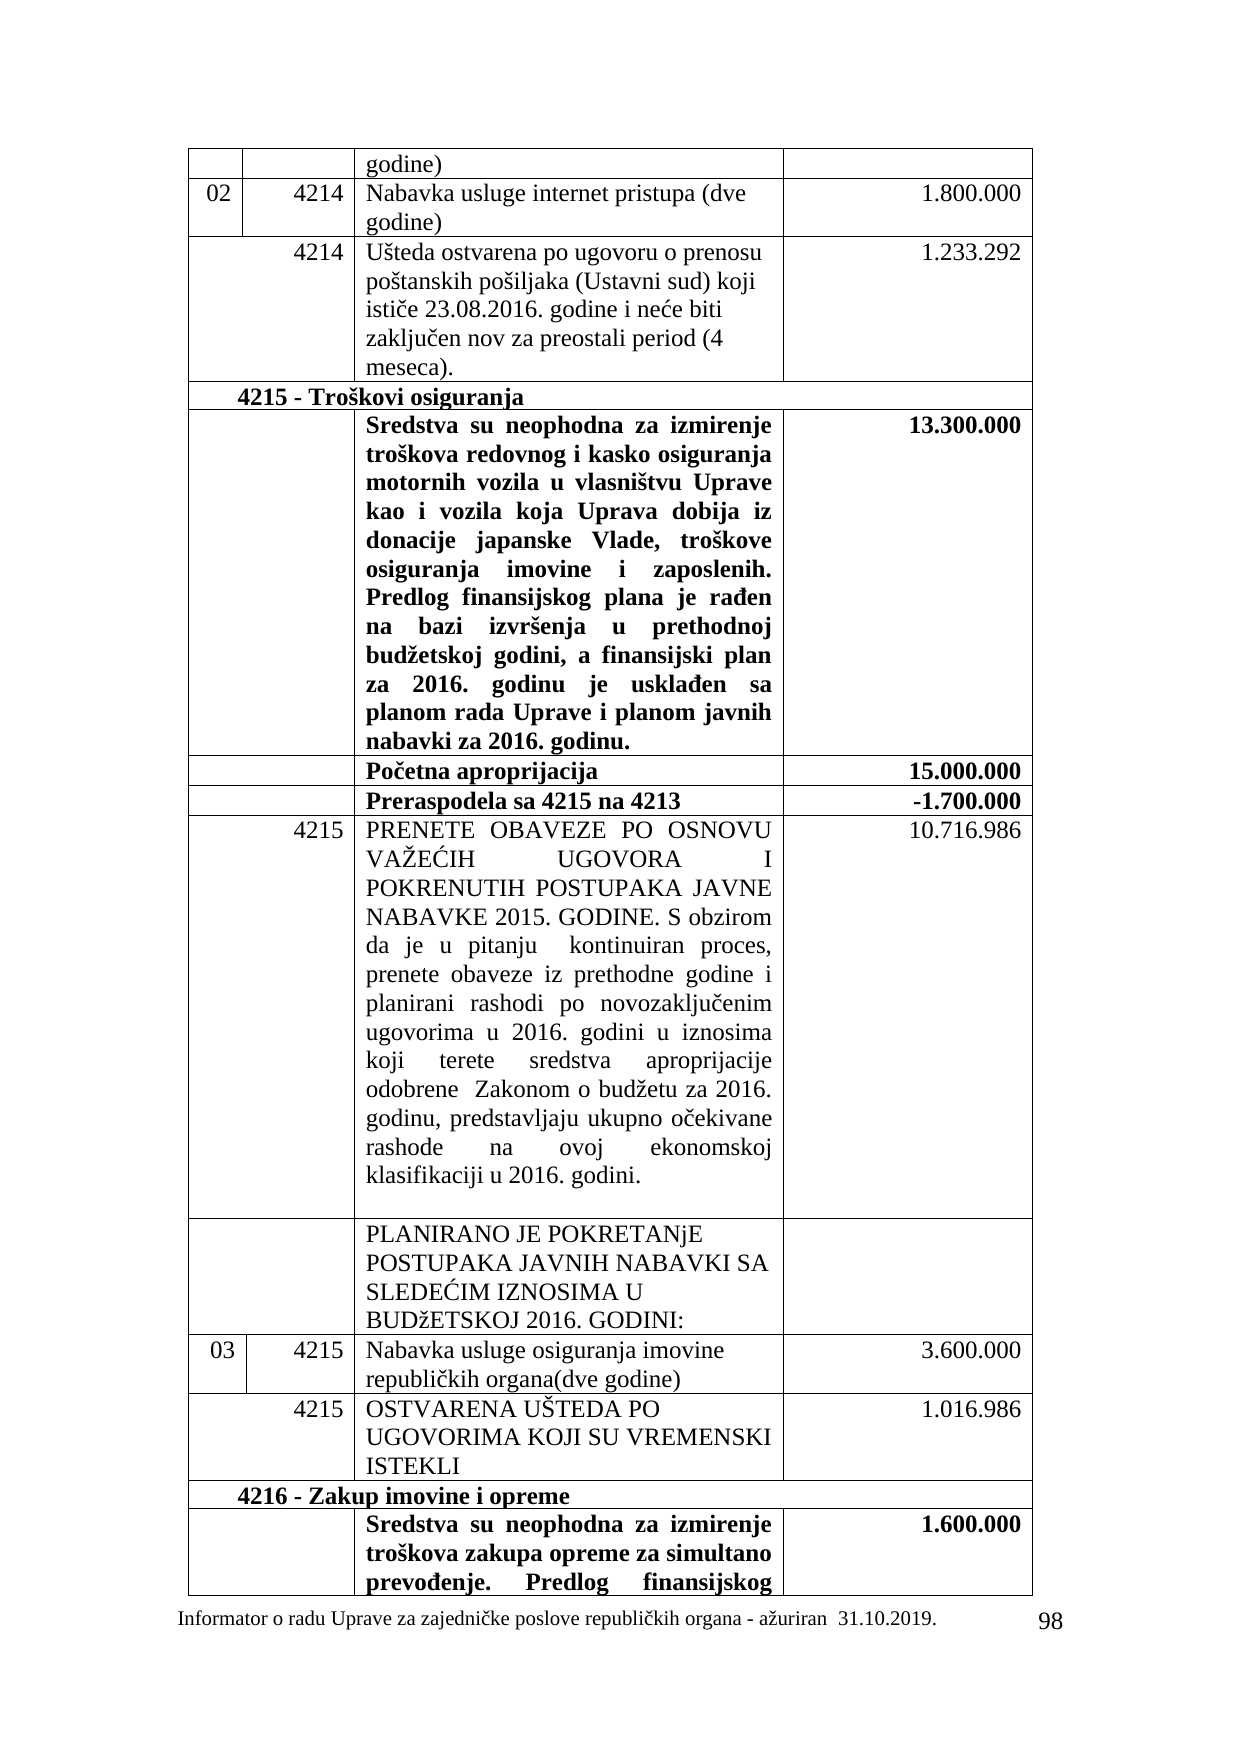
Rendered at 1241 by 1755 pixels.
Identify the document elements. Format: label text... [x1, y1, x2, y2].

table_cell [1033, 755, 1074, 785]
table_cell [1033, 1334, 1074, 1393]
table_cell Preraspodela sa 4215 na 4213 [355, 786, 783, 814]
table_cell Nabavka usluge osiguranja imovine republičkih organa(dve godine) [355, 1335, 783, 1393]
table_cell Nabavka usluge internet pristupa (dve godine) [355, 179, 783, 236]
table_cell Sredstva su neophodna za izmirenje troškova redovnog i kasko osiguranja motornih vozila u vlasništvu Uprave kao i vozila koja Uprava dobija iz donacije japanske Vlade, troškove osiguranja imovine i zaposlenih. Predlog finansijskog plana je rađen na bazi izvršenja u prethodnoj budžetskoj godini, a finansijski plan za 2016. godinu je usklađen sa planom rada Uprave i planom javnih nabavki za 2016. godinu. [355, 410, 783, 755]
table_cell [1033, 1508, 1074, 1595]
table_cell -1.700.000 [784, 786, 1032, 814]
table_cell [189, 756, 354, 785]
table_cell [189, 410, 354, 755]
table_cell 4214 [243, 179, 354, 236]
table_cell Sredstva su neophodna za izmirenje troškova zakupa opreme za simultano prevođenje. Predlog finansijskog [355, 1509, 783, 1595]
table_cell [1033, 815, 1074, 1218]
table_cell [189, 1219, 354, 1334]
table_cell 15.000.000 [784, 756, 1032, 785]
table_cell [1033, 1393, 1074, 1480]
table_cell [784, 149, 1032, 177]
table_cell godine) [355, 149, 783, 177]
table_cell [1033, 148, 1074, 177]
table_cell PRENETE OBAVEZE PO OSNOVU VAŽEĆIH UGOVORA I POKRENUTIH POSTUPAKA JAVNE NABAVKE 2015. GODINE. S obzirom da je u pitanju kontinuiran proces, prenete obaveze iz prethodne godine i planirani rashodi po novozaklјučenim ugovorima u 2016. godini u iznosima koji terete sredstva aproprijacije odobrene Zakonom o budžetu za 2016. godinu, predstavlјaju ukupno očekivane rashode na ovoj ekonomskoj klasifikaciji u 2016. godini. [355, 816, 783, 1218]
table_cell Početna aproprijacija [355, 756, 783, 785]
table_cell [1033, 381, 1074, 409]
table_cell [243, 149, 354, 177]
table_cell 4215 - Troškovi osiguranja [189, 382, 1032, 409]
table_cell 4216 - Zakup imovine i opreme [189, 1481, 1032, 1508]
table_cell 4215 [247, 1335, 354, 1393]
table_cell 4215 [189, 1394, 354, 1480]
table_cell [1033, 409, 1074, 755]
table_cell OSTVARENA UŠTEDA PO UGOVORIMA KOJI SU VREMENSKI ISTEKLI [355, 1394, 783, 1480]
table_cell 1.800.000 [784, 179, 1032, 236]
table_cell 3.600.000 [784, 1335, 1032, 1393]
table_cell 1.016.986 [784, 1394, 1032, 1480]
table_cell 1.600.000 [784, 1509, 1032, 1595]
table_cell [784, 1219, 1032, 1334]
table_cell 03 [189, 1335, 246, 1393]
table_cell [189, 1509, 354, 1595]
table_cell [1033, 785, 1074, 814]
table_cell 4214 [189, 237, 354, 381]
table_cell 10.716.986 [784, 816, 1032, 1218]
table_cell 02 [189, 179, 242, 236]
table_cell [1033, 1480, 1074, 1508]
table_cell 13.300.000 [784, 410, 1032, 755]
table_cell 1.233.292 [784, 237, 1032, 381]
table_cell PLANIRANO JE POKRETANјE POSTUPAKA JAVNIH NABAVKI SA SLEDEĆIM IZNOSIMA U BUDžETSKOJ 2016. GODINI: [355, 1219, 783, 1334]
table_cell [1033, 236, 1074, 381]
table_cell [189, 786, 354, 814]
table_cell [1033, 1218, 1074, 1334]
table_cell [189, 149, 242, 177]
table_cell [1033, 178, 1074, 236]
table_cell 4215 [189, 816, 354, 1218]
table_cell Ušteda ostvarena po ugovoru o prenosu poštanskih pošilјaka (Ustavni sud) koji ističe 23.08.2016. godine i neće biti zaklјučen nov za preostali period (4 meseca). [355, 237, 783, 381]
